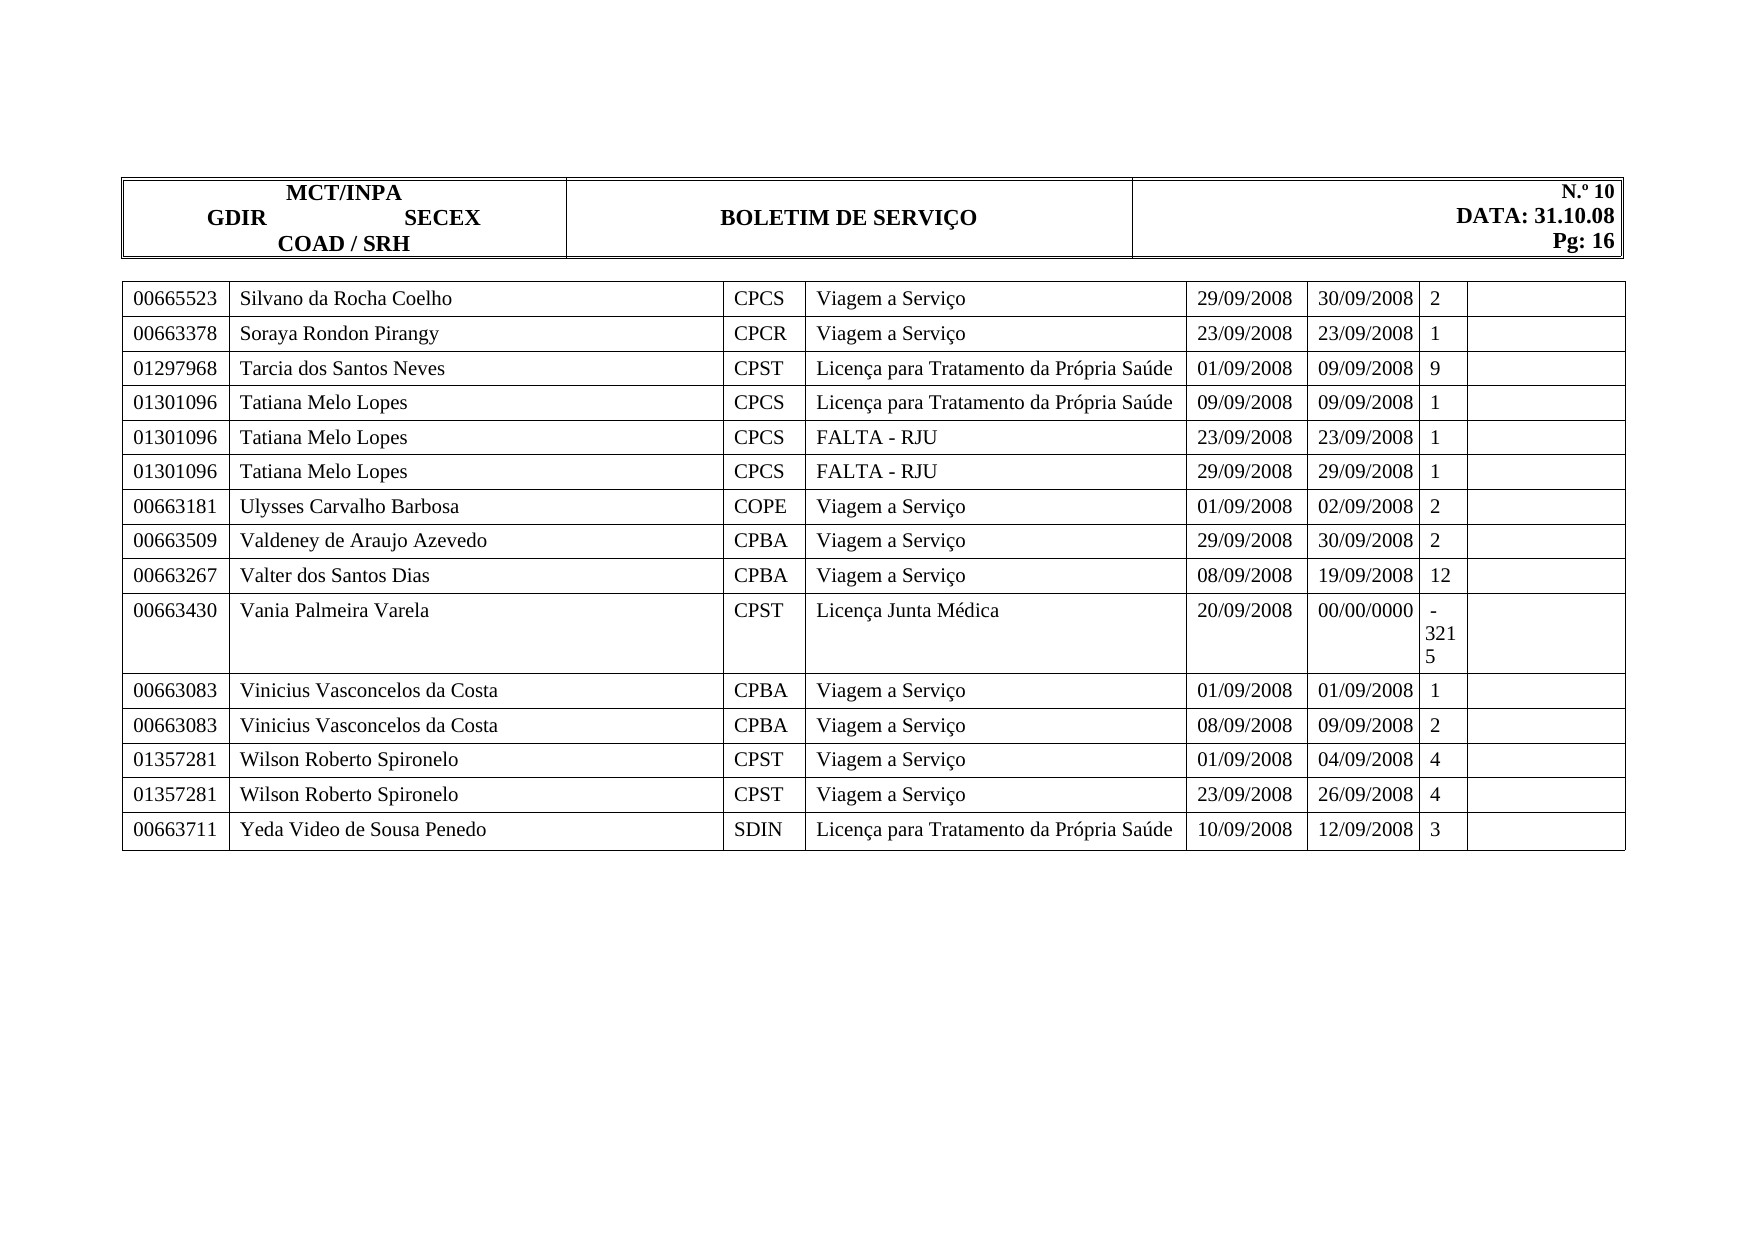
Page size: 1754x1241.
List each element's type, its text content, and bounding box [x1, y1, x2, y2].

table_cell [1468, 386, 1625, 420]
table_cell [1468, 421, 1625, 454]
table_cell 09/09/2008 [1308, 386, 1419, 420]
table_cell 00663509 [123, 525, 229, 558]
table_cell 00663267 [123, 559, 229, 593]
table_cell 12 [1420, 559, 1467, 593]
table_cell 01301096 [123, 386, 229, 420]
table_cell 4 [1420, 778, 1467, 812]
table_cell 30/09/2008 [1308, 525, 1419, 558]
table_header Viagem a Serviço [806, 282, 1186, 316]
table_cell Tatiana Melo Lopes [230, 421, 723, 454]
table_header 00665523 [123, 282, 229, 316]
table_cell Wilson Roberto Spironelo [230, 778, 723, 812]
table_cell -3215 [1420, 594, 1467, 673]
table_cell Viagem a Serviço [806, 317, 1186, 351]
table_cell 23/09/2008 [1308, 421, 1419, 454]
table_cell 01301096 [123, 455, 229, 489]
table_header CPCS [724, 282, 805, 316]
table_cell 20/09/2008 [1187, 594, 1307, 673]
table_cell 09/09/2008 [1308, 352, 1419, 385]
table_cell Viagem a Serviço [806, 559, 1186, 593]
table_cell 04/09/2008 [1308, 744, 1419, 777]
table_cell Viagem a Serviço [806, 674, 1186, 708]
table_cell 23/09/2008 [1187, 421, 1307, 454]
table_cell 01/09/2008 [1187, 352, 1307, 385]
table_cell CPBA [724, 674, 805, 708]
table_cell 2 [1420, 525, 1467, 558]
table_cell CPST [724, 594, 805, 673]
table_cell Viagem a Serviço [806, 744, 1186, 777]
table_cell 00/00/0000 [1308, 594, 1419, 673]
table_cell 08/09/2008 [1187, 709, 1307, 742]
table_cell 01/09/2008 [1187, 674, 1307, 708]
table_cell CPCS [724, 455, 805, 489]
table_cell Tarcia dos Santos Neves [230, 352, 723, 385]
table_cell SDIN [724, 813, 805, 850]
table_cell 1 [1420, 386, 1467, 420]
table_cell FALTA - RJU [806, 421, 1186, 454]
table_cell [1468, 352, 1625, 385]
table_cell Viagem a Serviço [806, 525, 1186, 558]
table_cell [1468, 455, 1625, 489]
table_cell [1468, 490, 1625, 523]
table_cell 1 [1420, 674, 1467, 708]
table_cell CPST [724, 744, 805, 777]
table_cell CPCS [724, 386, 805, 420]
table_cell Licença para Tratamento da Própria Saúde [806, 813, 1186, 850]
table_header 2 [1420, 282, 1467, 316]
table_cell Licença Junta Médica [806, 594, 1186, 673]
table_cell Viagem a Serviço [806, 490, 1186, 523]
table_cell 09/09/2008 [1308, 709, 1419, 742]
table_cell 23/09/2008 [1308, 317, 1419, 351]
table_cell 10/09/2008 [1187, 813, 1307, 850]
table_cell 2 [1420, 490, 1467, 523]
table_cell Licença para Tratamento da Própria Saúde [806, 386, 1186, 420]
table_cell 29/09/2008 [1187, 525, 1307, 558]
table_cell CPST [724, 778, 805, 812]
table_cell Viagem a Serviço [806, 709, 1186, 742]
table_cell CPBA [724, 559, 805, 593]
table_cell 01/09/2008 [1308, 674, 1419, 708]
table_cell Yeda Video de Sousa Penedo [230, 813, 723, 850]
table_cell Wilson Roberto Spironelo [230, 744, 723, 777]
table_cell Soraya Rondon Pirangy [230, 317, 723, 351]
table_cell 00663083 [123, 674, 229, 708]
table_cell 01357281 [123, 744, 229, 777]
table_cell 09/09/2008 [1187, 386, 1307, 420]
table_cell 26/09/2008 [1308, 778, 1419, 812]
table_cell [1468, 778, 1625, 812]
table_cell Ulysses Carvalho Barbosa [230, 490, 723, 523]
table_cell [1468, 674, 1625, 708]
table_cell 3 [1420, 813, 1467, 850]
table_cell 00663378 [123, 317, 229, 351]
table_cell 12/09/2008 [1308, 813, 1419, 850]
table_cell [1468, 744, 1625, 777]
table_cell 00663181 [123, 490, 229, 523]
table_cell 2 [1420, 709, 1467, 742]
table_header [1468, 282, 1625, 316]
table_cell [1468, 594, 1625, 673]
table_cell [1468, 317, 1625, 351]
table_cell Viagem a Serviço [806, 778, 1186, 812]
table_cell COPE [724, 490, 805, 523]
table_cell 08/09/2008 [1187, 559, 1307, 593]
table_cell 23/09/2008 [1187, 778, 1307, 812]
table_cell 00663430 [123, 594, 229, 673]
table_cell Tatiana Melo Lopes [230, 386, 723, 420]
table_cell 01357281 [123, 778, 229, 812]
table_cell 01/09/2008 [1187, 490, 1307, 523]
table_cell 1 [1420, 421, 1467, 454]
table_cell [1468, 525, 1625, 558]
table_cell CPCR [724, 317, 805, 351]
table_cell [1468, 559, 1625, 593]
table_cell Vania Palmeira Varela [230, 594, 723, 673]
table_cell 01/09/2008 [1187, 744, 1307, 777]
table_header MCT/INPA GDIR SECEX COAD / SRH [124, 181, 566, 256]
table_cell 4 [1420, 744, 1467, 777]
table_cell 29/09/2008 [1187, 455, 1307, 489]
table_cell 9 [1420, 352, 1467, 385]
table_cell Valter dos Santos Dias [230, 559, 723, 593]
table_cell 01297968 [123, 352, 229, 385]
table_header 30/09/2008 [1308, 282, 1419, 316]
table_cell [1468, 709, 1625, 742]
table_cell Vinicius Vasconcelos da Costa [230, 674, 723, 708]
table_header 29/09/2008 [1187, 282, 1307, 316]
table_cell 00663711 [123, 813, 229, 850]
table_cell Licença para Tratamento da Própria Saúde [806, 352, 1186, 385]
table_cell 19/09/2008 [1308, 559, 1419, 593]
table_header Silvano da Rocha Coelho [230, 282, 723, 316]
table_header N.º 10 DATA: 31.10.08 Pg: 16 [1133, 181, 1621, 256]
table_cell Valdeney de Araujo Azevedo [230, 525, 723, 558]
table_cell 02/09/2008 [1308, 490, 1419, 523]
table_cell 23/09/2008 [1187, 317, 1307, 351]
table_cell Tatiana Melo Lopes [230, 455, 723, 489]
table_cell [1468, 813, 1625, 850]
table_cell Vinicius Vasconcelos da Costa [230, 709, 723, 742]
table_cell CPST [724, 352, 805, 385]
table_cell CPBA [724, 525, 805, 558]
table_cell CPCS [724, 421, 805, 454]
table_cell FALTA - RJU [806, 455, 1186, 489]
table_cell CPBA [724, 709, 805, 742]
table_cell 1 [1420, 317, 1467, 351]
table_header BOLETIM DE SERVIÇO [567, 181, 1132, 256]
table_cell 29/09/2008 [1308, 455, 1419, 489]
table_cell 1 [1420, 455, 1467, 489]
table_cell 01301096 [123, 421, 229, 454]
table_cell 00663083 [123, 709, 229, 742]
